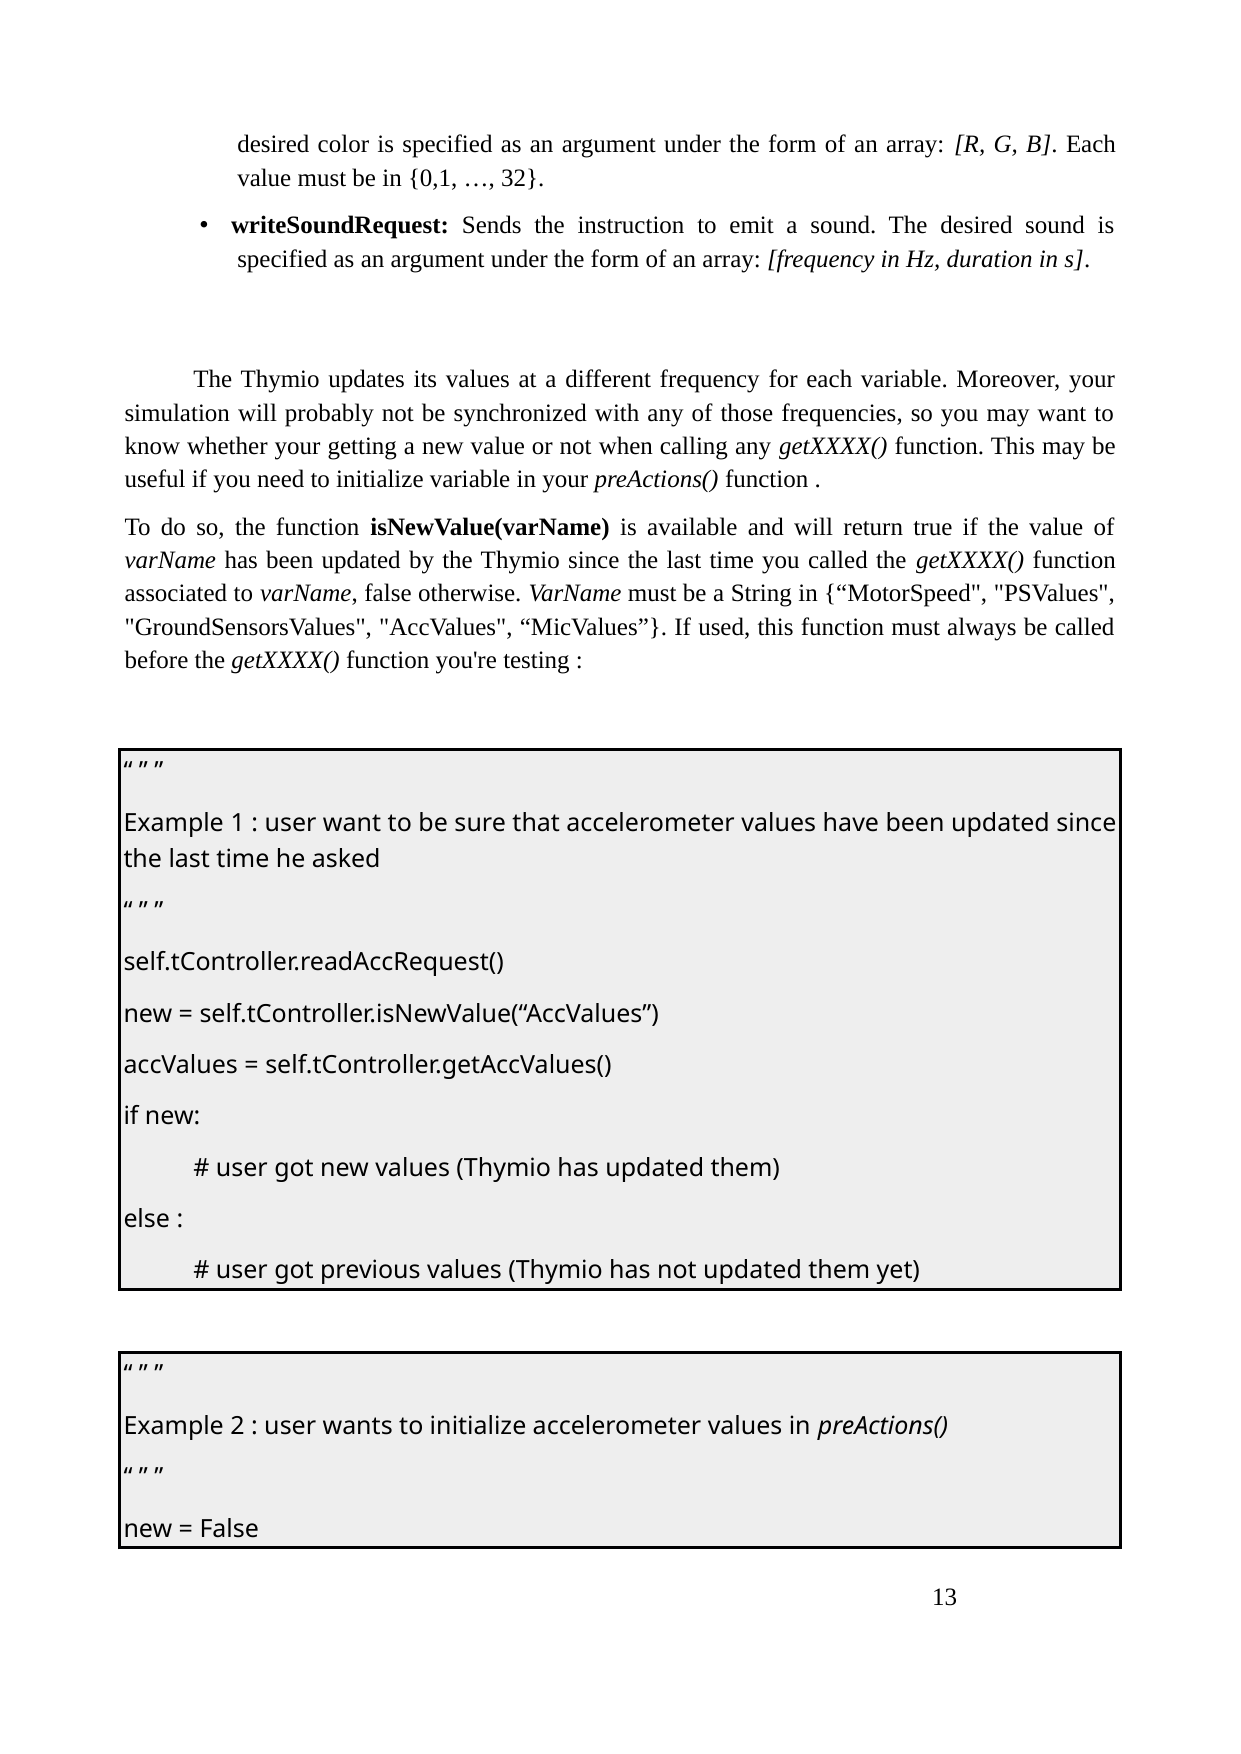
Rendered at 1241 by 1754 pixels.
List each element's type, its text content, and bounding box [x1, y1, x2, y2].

list writeSoundRequest: Sends the instruction to emit a sound. The desired sound is specified as an argument under the form of an array: [frequency in Hz, duration in s]. [193, 205, 1122, 279]
text new = False [121, 1505, 1119, 1546]
text new = self.tController.isNewValue(“AccValues”) [121, 990, 1119, 1029]
text if new: [121, 1093, 1119, 1132]
text Example 2 : user wants to initialize accelerometer values in preActions() [121, 1402, 1119, 1442]
text accValues = self.tController.getAccValues() [121, 1041, 1119, 1081]
text # user got new values (Thymio has updated them) [121, 1144, 1119, 1183]
text “ ” ” [121, 887, 1119, 927]
text # user got previous values (Thymio has not updated them yet) [121, 1247, 1119, 1288]
text “ ” ” [121, 751, 1119, 787]
list desired color is specified as an argument under the form of an array: [R, G, B]. Each value must be in {0,1, …, 32}. [193, 124, 1122, 192]
text To do so, the function isNewValue(varName) is available and will return true if the value of varName has been updated by the Thymio since the last time you called the getXXXX() function associated to varName, false otherwise. VarName must be a String in {“MotorSpeed", "PSValues", "GroundSensorsValues", "AccValues", “MicValues”}. If used, this function must always be called before the getXXXX() function you're testing : [118, 507, 1122, 674]
text The Thymio updates its values at a different frequency for each variable. Moreover, your simulation will probably not be synchronized with any of those frequencies, so you may want to know whether your getting a new value or not when calling any getXXXX() function. This may be useful if you need to initialize variable in your preActions() function . [118, 359, 1122, 493]
text “ ” ” [121, 1454, 1119, 1493]
text “ ” ” [121, 1354, 1119, 1390]
text self.tController.readAccRequest() [121, 939, 1119, 978]
text else : [121, 1195, 1119, 1235]
text Example 1 : user want to be sure that accelerometer values have been updated since the last time he asked [121, 799, 1119, 875]
